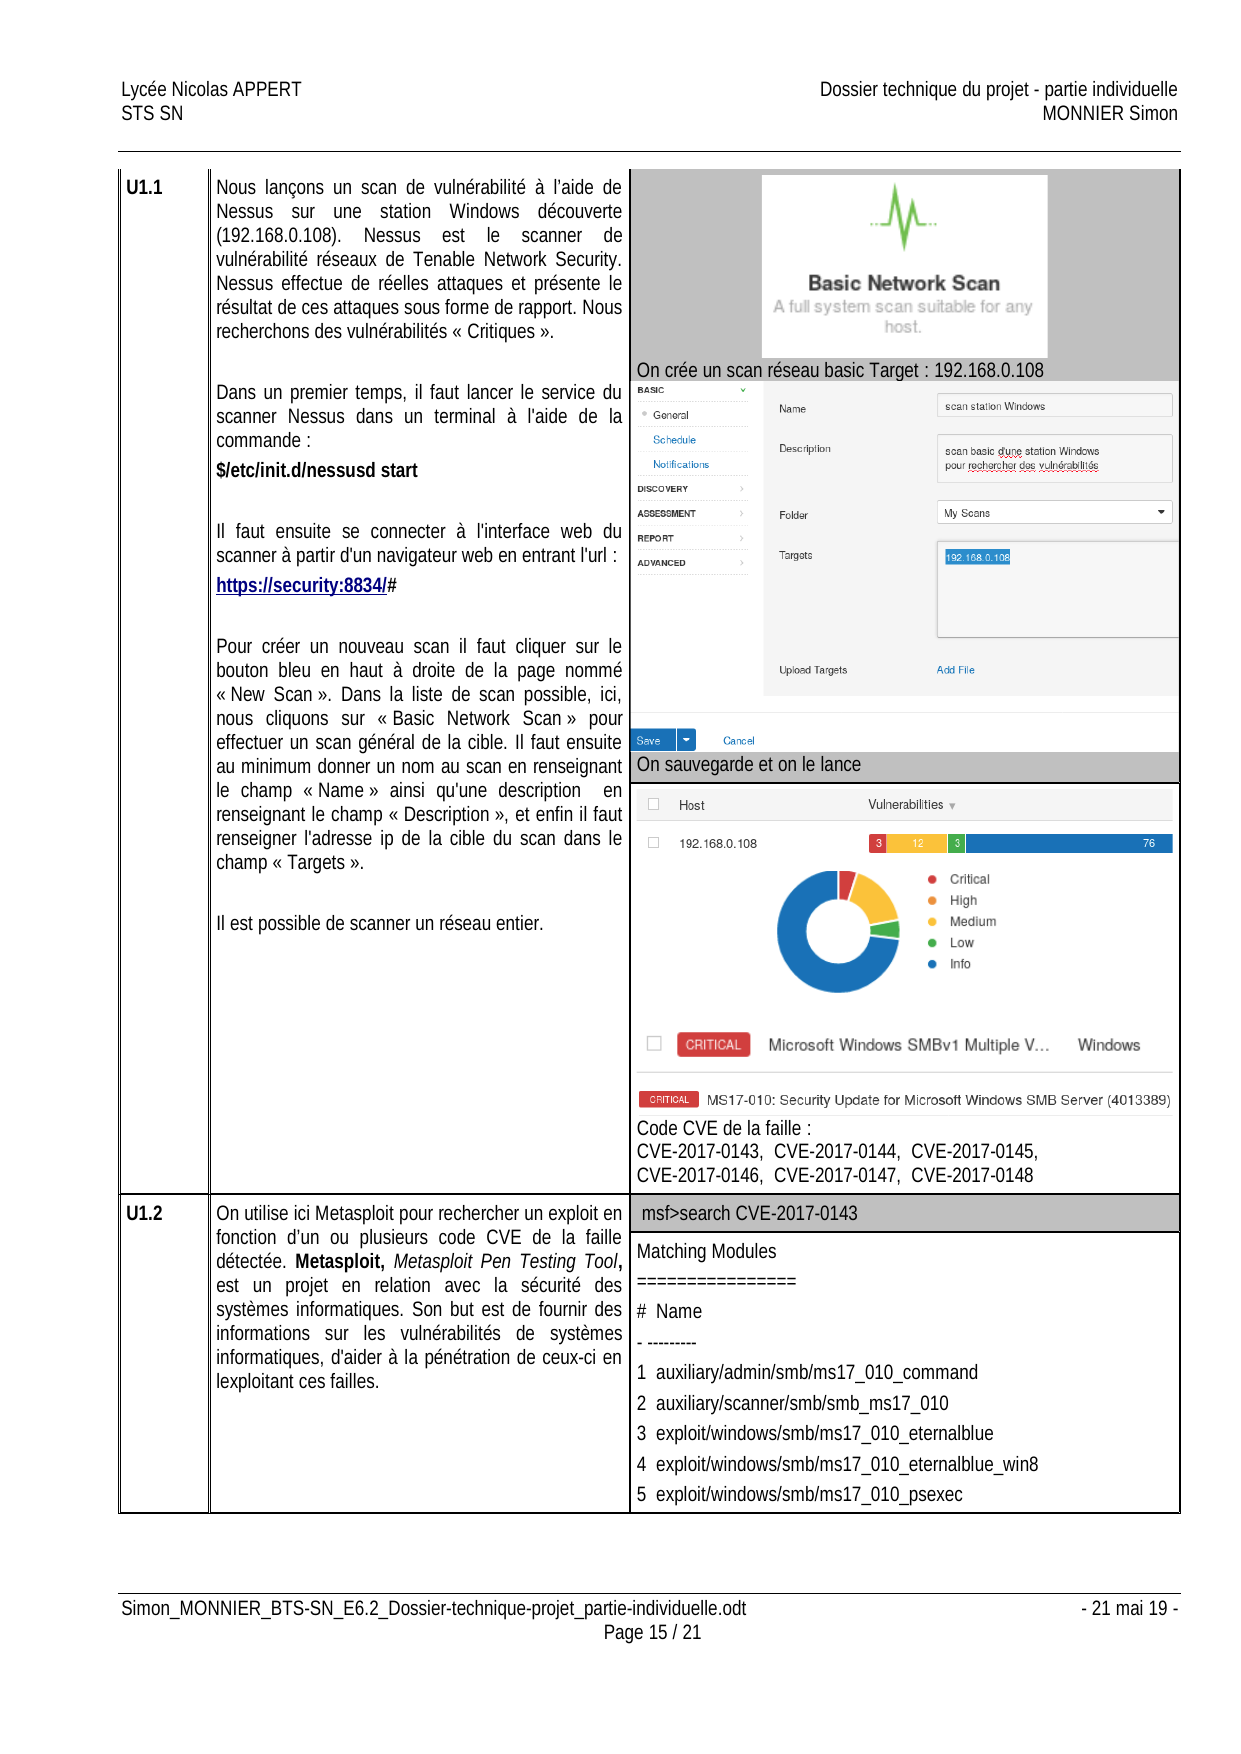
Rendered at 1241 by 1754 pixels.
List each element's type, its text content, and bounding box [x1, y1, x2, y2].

picture [636, 1020, 1173, 1073]
table_cell On utilise ici Metasploit pour rechercher un exploit en fonction d’un ou plusieurs code CVE de la faille détectée. Metasploit, Metasploit Pen Testing Tool, est un projet en relation avec la sécurité des systèmes informatiques. Son but est de fournir des informations sur les vulnérabilités de systèmes informatiques, d'aider à la pénétration de ceux-ci en lexploitant ces failles. [211, 1195, 629, 1512]
table_cell Nous lançons un scan de vulnérabilité à l’aide de Nessus sur une station Windows découverte (192.168.0.108). Nessus est le scanner de vulnérabilité réseaux de Tenable Network Security. Nessus effectue de réelles attaques et présente le résultat de ces attaques sous forme de rapport. Nous recherchons des vulnérabilités « Critiques ». Dans un premier temps, il faut lancer le service du scanner Nessus dans un terminal à l'aide de la commande : $/etc/init.d/nessusd start Il faut ensuite se connecter à l'interface web du scanner à partir d'un navigateur web en entrant l'url : https://security:8834/# Pour créer un nouveau scan il faut cliquer sur le bouton bleu en haut à droite de la page nommé « New Scan ». Dans la liste de scan possible, ici, nous cliquons sur « Basic Network Scan » pour effectuer un scan général de la cible. Il faut ensuite au minimum donner un nom au scan en renseignant le champ « Name » ainsi qu'une description en renseignant le champ « Description », et enfin il faut renseigner l'adresse ip de la cible du scan dans le champ « Targets ». Il est possible de scanner un réseau entier. [211, 169, 629, 1193]
picture [772, 871, 1024, 997]
picture [636, 1087, 1173, 1116]
table_cell U1.1 [121, 169, 208, 1193]
table_cell U1.2 [121, 1195, 208, 1512]
table_cell [631, 784, 1179, 789]
table_cell Matching Modules ================ # Name - --------- 1 auxiliary/admin/smb/ms17_010_command 2 auxiliary/scanner/smb/smb_ms17_010 3 exploit/windows/smb/ms17_010_eternalblue 4 exploit/windows/smb/ms17_010_eternalblue_win8 5 exploit/windows/smb/ms17_010_psexec [631, 1233, 1179, 1512]
table_header On crée un scan réseau basic Target : 192.168.0.108 [631, 169, 1179, 381]
picture [630, 381, 1179, 752]
table_header On sauvegarde et on le lance [631, 752, 1179, 782]
picture [636, 789, 1173, 864]
picture [761, 175, 1048, 358]
table_header msf>search CVE-2017-0143 [631, 1195, 1179, 1231]
table_cell Code CVE de la faille : CVE-2017-0143, CVE-2017-0144, CVE-2017-0145, CVE-2017-0146, CVE-2017-0147, CVE-2017-0148 [631, 790, 1179, 1193]
